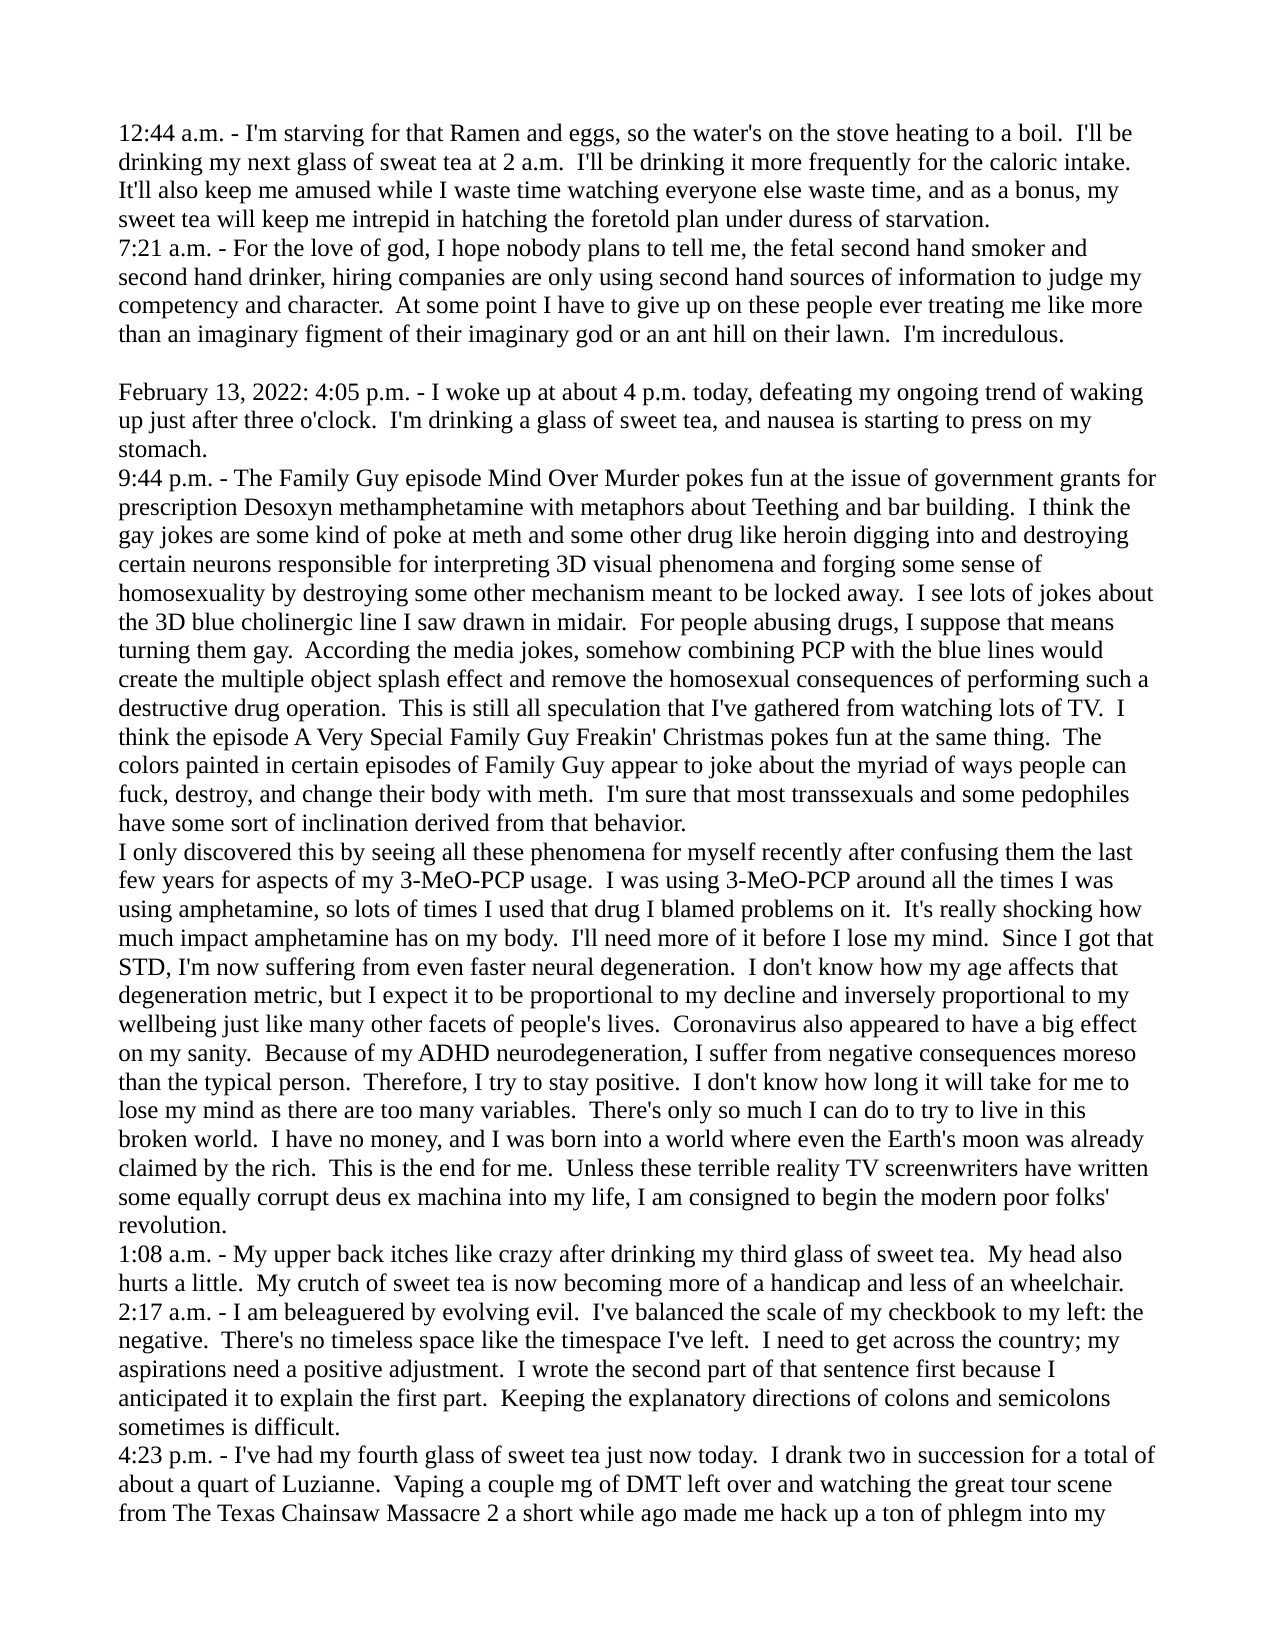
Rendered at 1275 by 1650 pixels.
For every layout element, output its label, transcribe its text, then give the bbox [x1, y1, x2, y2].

text 12:44 a.m. - I'm starving for that Ramen and eggs, so the water's on the stove heating to a boil. I'll be drinking my next glass of sweat tea at 2 a.m. I'll be drinking it more frequently for the caloric intake. It'll also keep me amused while I waste time watching everyone else waste time, and as a bonus, my sweet tea will keep me intrepid in hatching the foretold plan under duress of starvation. [118, 118, 1157, 233]
text February 13, 2022: 4:05 p.m. - I woke up at about 4 p.m. today, defeating my ongoing trend of waking up just after three o'clock. I'm drinking a glass of sweet tea, and nausea is starting to press on my stomach. [118, 377, 1157, 463]
text 1:08 a.m. - My upper back itches like crazy after drinking my third glass of sweet tea. My head also hurts a little. My crutch of sweet tea is now becoming more of a handicap and less of an wheelchair. [118, 1239, 1157, 1297]
text 7:21 a.m. - For the love of god, I hope nobody plans to tell me, the fetal second hand smoker and second hand drinker, hiring companies are only using second hand sources of information to judge my competency and character. At some point I have to give up on these people ever treating me like more than an imaginary figment of their imaginary god or an ant hill on their lawn. I'm incredulous. [118, 233, 1157, 348]
text 9:44 p.m. - The Family Guy episode Mind Over Murder pokes fun at the issue of government grants for prescription Desoxyn methamphetamine with metaphors about Teething and bar building. I think the gay jokes are some kind of poke at meth and some other drug like heroin digging into and destroying certain neurons responsible for interpreting 3D visual phenomena and forging some sense of homosexuality by destroying some other mechanism meant to be locked away. I see lots of jokes about the 3D blue cholinergic line I saw drawn in midair. For people abusing drugs, I suppose that means turning them gay. According the media jokes, somehow combining PCP with the blue lines would create the multiple object splash effect and remove the homosexual consequences of performing such a destructive drug operation. This is still all speculation that I've gathered from watching lots of TV. I think the episode A Very Special Family Guy Freakin' Christmas pokes fun at the same thing. The colors painted in certain episodes of Family Guy appear to joke about the myriad of ways people can fuck, destroy, and change their body with meth. I'm sure that most transsexuals and some pedophiles have some sort of inclination derived from that behavior. [118, 463, 1157, 837]
text 4:23 p.m. - I've had my fourth glass of sweet tea just now today. I drank two in succession for a total of about a quart of Luzianne. Vaping a couple mg of DMT left over and watching the great tour scene from The Texas Chainsaw Massacre 2 a short while ago made me hack up a ton of phlegm into my [118, 1441, 1157, 1527]
text I only discovered this by seeing all these phenomena for myself recently after confusing them the last few years for aspects of my 3-MeO-PCP usage. I was using 3-MeO-PCP around all the times I was using amphetamine, so lots of times I used that drug I blamed problems on it. It's really shocking how much impact amphetamine has on my body. I'll need more of it before I lose my mind. Since I got that STD, I'm now suffering from even faster neural degeneration. I don't know how my age affects that degeneration metric, but I expect it to be proportional to my decline and inversely proportional to my wellbeing just like many other facets of people's lives. Coronavirus also appeared to have a big effect on my sanity. Because of my ADHD neurodegeneration, I suffer from negative consequences moreso than the typical person. Therefore, I try to stay positive. I don't know how long it will take for me to lose my mind as there are too many variables. There's only so much I can do to try to live in this broken world. I have no money, and I was born into a world where even the Earth's moon was already claimed by the rich. This is the end for me. Unless these terrible reality TV screenwriters have written some equally corrupt deus ex machina into my life, I am consigned to begin the modern poor folks' revolution. [118, 837, 1157, 1239]
text 2:17 a.m. - I am beleaguered by evolving evil. I've balanced the scale of my checkbook to my left: the negative. There's no timeless space like the timespace I've left. I need to get across the country; my aspirations need a positive adjustment. I wrote the second part of that sentence first because I anticipated it to explain the first part. Keeping the explanatory directions of colons and semicolons sometimes is difficult. [118, 1297, 1157, 1441]
